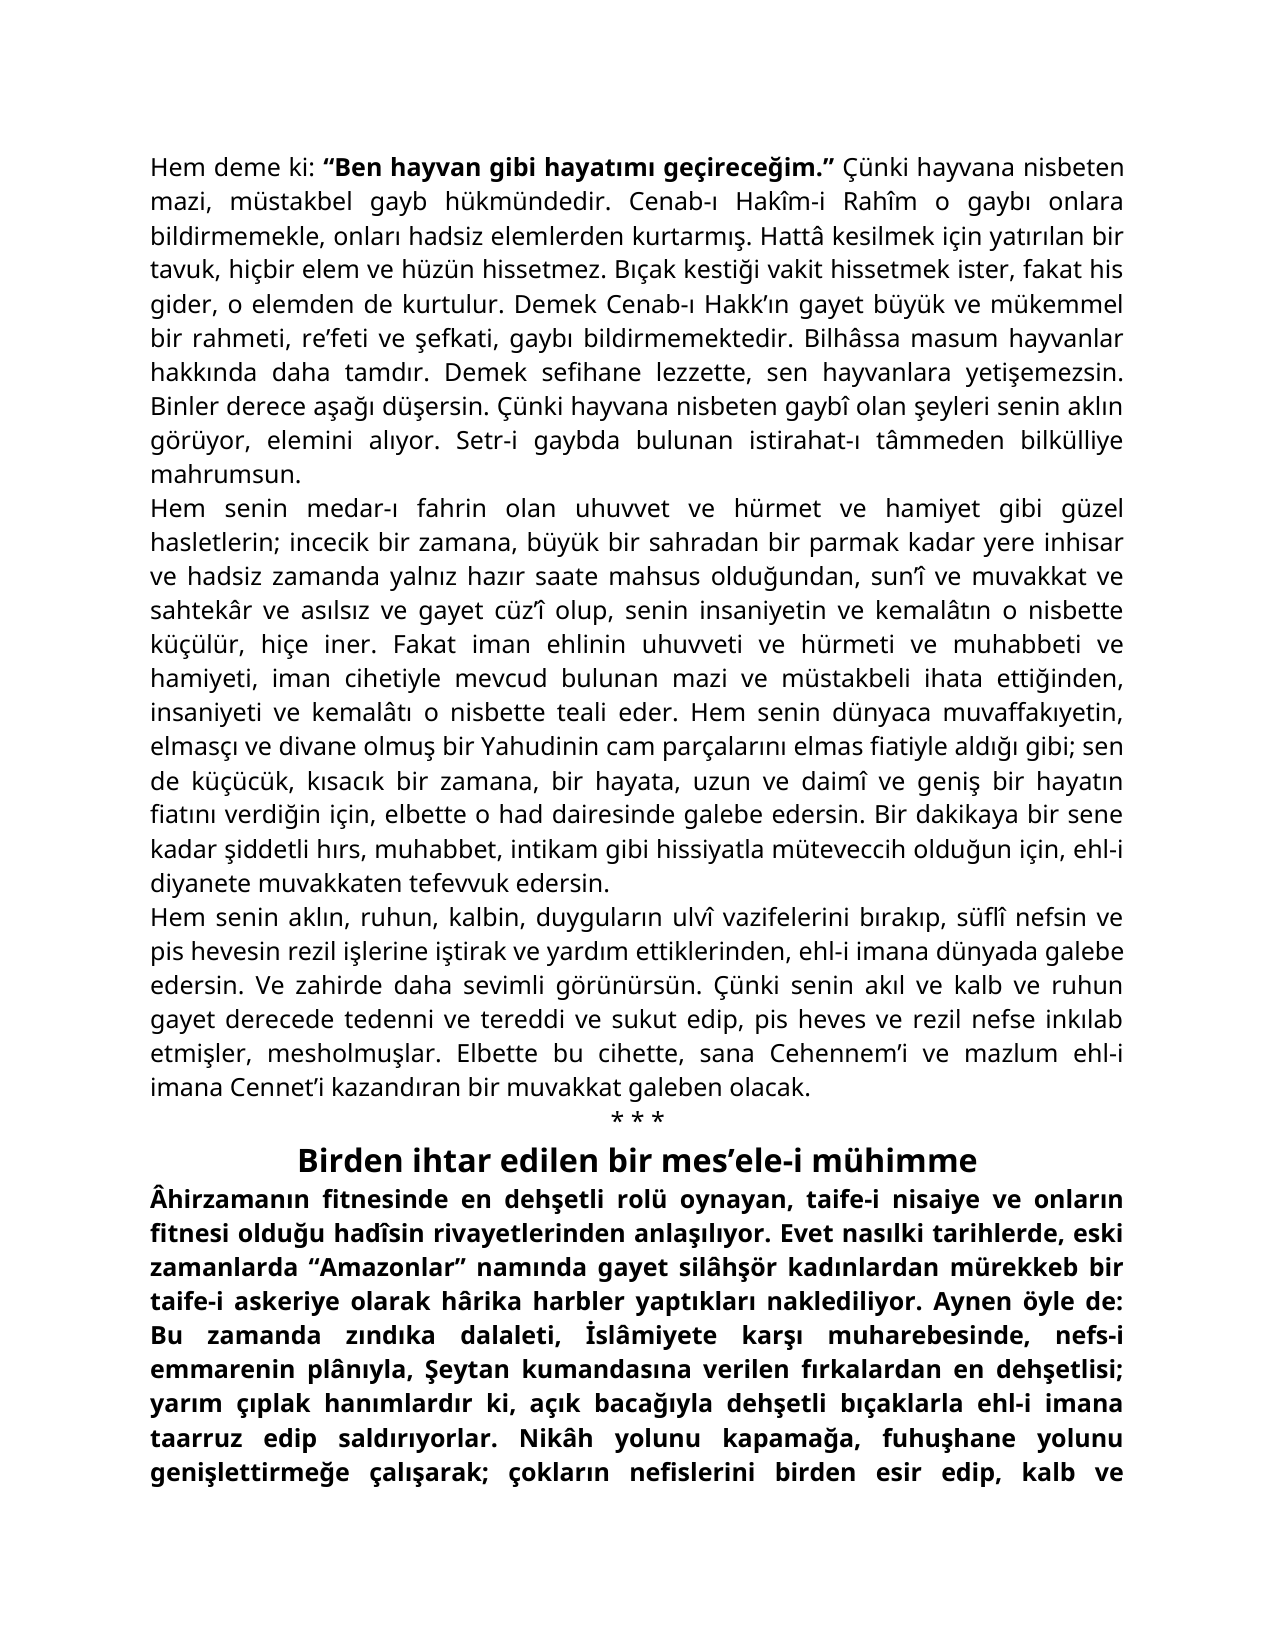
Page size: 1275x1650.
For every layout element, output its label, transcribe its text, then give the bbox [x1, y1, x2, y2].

text Hem deme ki: “Ben hayvan gibi hayatımı geçireceğim.” Çünki hayvana nisbeten mazi, müstakbel gayb hükmündedir. Cenab-ı Hakîm-i Rahîm o gaybı onlara bildirmemekle, onları hadsiz elemlerden kurtarmış. Hattâ kesilmek için yatırılan bir tavuk, hiçbir elem ve hüzün hissetmez. Bıçak kestiği vakit hissetmek ister, fakat his gider, o elemden de kurtulur. Demek Cenab-ı Hakk’ın gayet büyük ve mükemmel bir rahmeti, re’feti ve şefkati, gaybı bildirmemektedir. Bilhâssa masum hayvanlar hakkında daha tamdır. Demek sefihane lezzette, sen hayvanlara yetişemezsin. Binler derece aşağı düşersin. Çünki hayvana nisbeten gaybî olan şeyleri senin aklın görüyor, elemini alıyor. Setr-i gaybda bulunan istirahat-ı tâmmeden bilkülliye mahrumsun. [150, 150, 1125, 491]
subtitle Birden ihtar edilen bir mes’ele-i mühimme [150, 1138, 1125, 1182]
text * * * [150, 1104, 1125, 1138]
text Âhirzamanın fitnesinde en dehşetli rolü oynayan, taife-i nisaiye ve onların fitnesi olduğu hadîsin rivayetlerinden anlaşılıyor. Evet nasılki tarihlerde, eski zamanlarda “Amazonlar” namında gayet silâhşör kadınlardan mürekkeb bir taife-i askeriye olarak hârika harbler yaptıkları naklediliyor. Aynen öyle de: Bu zamanda zındıka dalaleti, İslâmiyete karşı muharebesinde, nefs-i emmarenin plânıyla, Şeytan kumandasına verilen fırkalardan en dehşetlisi; yarım çıplak hanımlardır ki, açık bacağıyla dehşetli bıçaklarla ehl-i imana taarruz edip saldırıyorlar. Nikâh yolunu kapamağa, fuhuşhane yolunu genişlettirmeğe çalışarak; çokların nefislerini birden esir edip, kalb ve [150, 1182, 1125, 1488]
text Hem senin medar-ı fahrin olan uhuvvet ve hürmet ve hamiyet gibi güzel hasletlerin; incecik bir zamana, büyük bir sahradan bir parmak kadar yere inhisar ve hadsiz zamanda yalnız hazır saate mahsus olduğundan, sun’î ve muvakkat ve sahtekâr ve asılsız ve gayet cüz’î olup, senin insaniyetin ve kemalâtın o nisbette küçülür, hiçe iner. Fakat iman ehlinin uhuvveti ve hürmeti ve muhabbeti ve hamiyeti, iman cihetiyle mevcud bulunan mazi ve müstakbeli ihata ettiğinden, insaniyeti ve kemalâtı o nisbette teali eder. Hem senin dünyaca muvaffakıyetin, elmasçı ve divane olmuş bir Yahudinin cam parçalarını elmas fiatiyle aldığı gibi; sen de küçücük, kısacık bir zamana, bir hayata, uzun ve daimî ve geniş bir hayatın fiatını verdiğin için, elbette o had dairesinde galebe edersin. Bir dakikaya bir sene kadar şiddetli hırs, muhabbet, intikam gibi hissiyatla müteveccih olduğun için, ehl-i diyanete muvakkaten tefevvuk edersin. [150, 491, 1125, 899]
text Hem senin aklın, ruhun, kalbin, duyguların ulvî vazifelerini bırakıp, süflî nefsin ve pis hevesin rezil işlerine iştirak ve yardım ettiklerinden, ehl-i imana dünyada galebe edersin. Ve zahirde daha sevimli görünürsün. Çünki senin akıl ve kalb ve ruhun gayet derecede tedenni ve tereddi ve sukut edip, pis heves ve rezil nefse inkılab etmişler, mesholmuşlar. Elbette bu cihette, sana Cehennem’i ve mazlum ehl-i imana Cennet’i kazandıran bir muvakkat galeben olacak. [150, 899, 1125, 1104]
